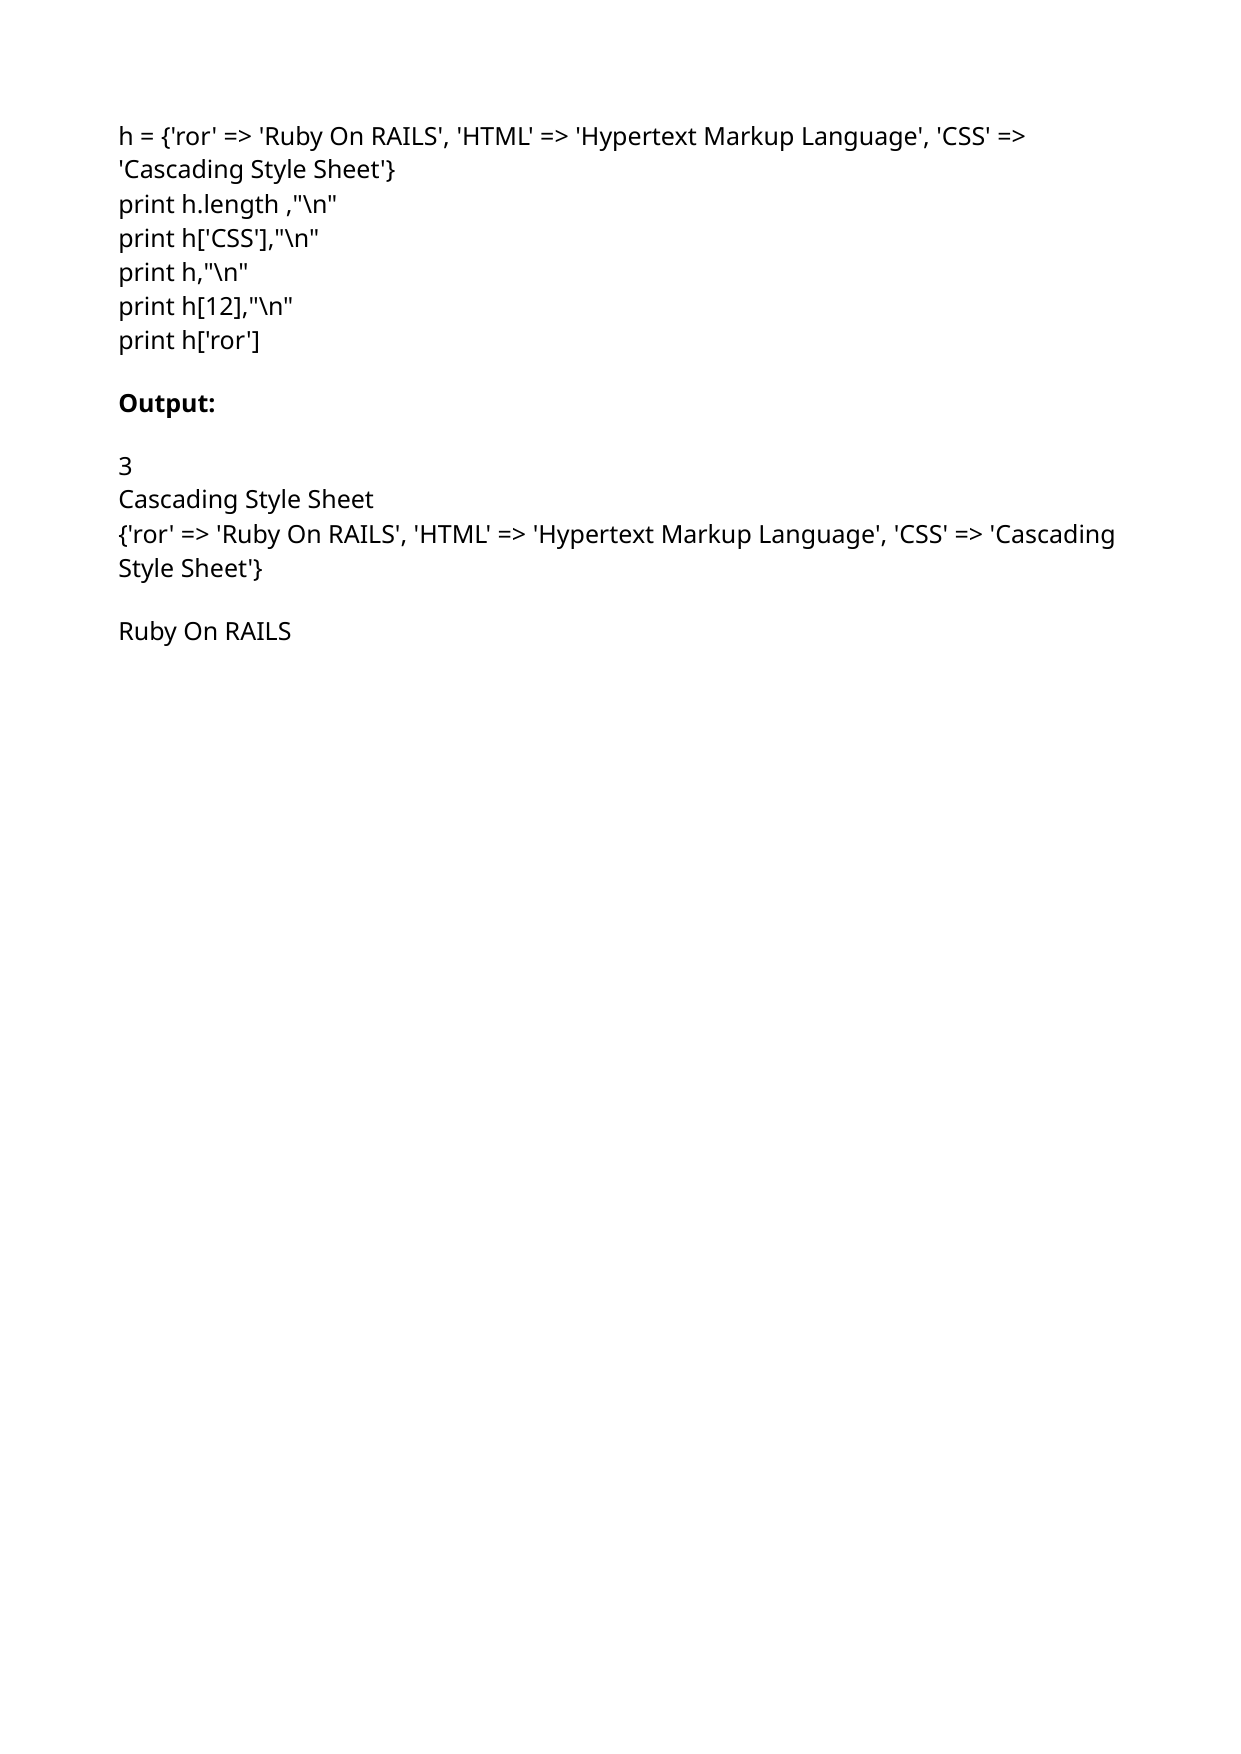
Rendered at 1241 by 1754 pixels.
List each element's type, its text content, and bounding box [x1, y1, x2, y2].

text Cascading Style Sheet [118, 482, 1122, 516]
text print h.length ,"\n" [118, 186, 1122, 220]
text Ruby On RAILS [118, 613, 1122, 647]
text 3 [118, 448, 1122, 482]
text Output: [118, 385, 1122, 419]
text print h['ror'] [118, 322, 1122, 357]
text {'ror' => 'Ruby On RAILS', 'HTML' => 'Hypertext Markup Language', 'CSS' => 'Cascading Style Sheet'} [118, 516, 1122, 584]
text h = {'ror' => 'Ruby On RAILS', 'HTML' => 'Hypertext Markup Language', 'CSS' => 'Cascading Style Sheet'} [118, 118, 1122, 186]
text print h,"\n" [118, 254, 1122, 288]
text print h['CSS'],"\n" [118, 220, 1122, 254]
text print h[12],"\n" [118, 288, 1122, 322]
